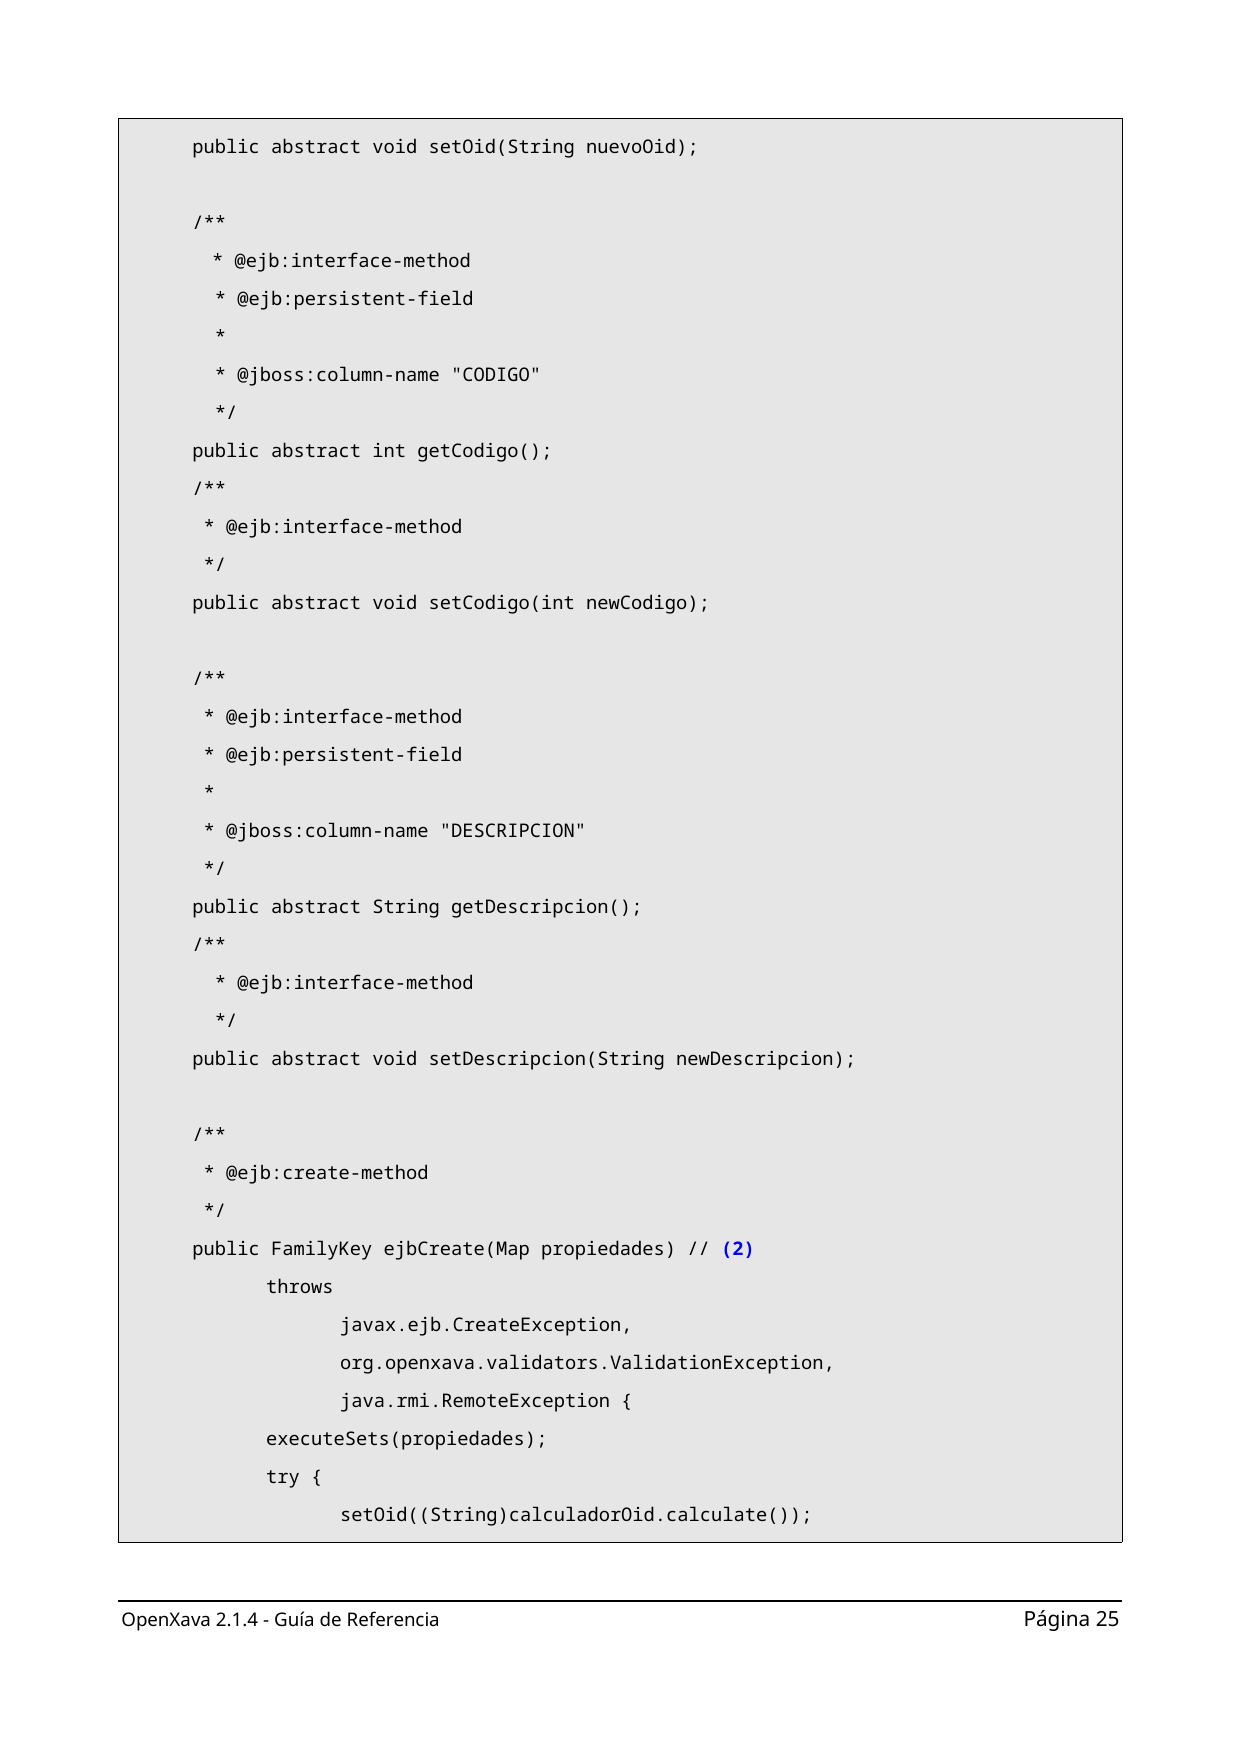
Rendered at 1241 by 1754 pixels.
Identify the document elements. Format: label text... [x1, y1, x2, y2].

text */ [119, 384, 1122, 422]
text * @ejb:create-method [119, 1145, 1122, 1183]
text org.openxava.validators.ValidationException, [119, 1335, 1122, 1373]
text javax.ejb.CreateException, [119, 1297, 1122, 1335]
text /** [119, 194, 1122, 232]
text */ [119, 1183, 1122, 1221]
text /** [119, 917, 1122, 954]
text public abstract void setDescripcion(String newDescripcion); [119, 1031, 1122, 1069]
text * @ejb:interface-method [119, 498, 1122, 536]
text public abstract void setOid(String nuevoOid); [119, 119, 1122, 156]
text setOid((String)calculadorOid.calculate()); [119, 1487, 1122, 1542]
text public FamilyKey ejbCreate(Map propiedades) // (2) [119, 1221, 1122, 1259]
text public abstract int getCodigo(); [119, 422, 1122, 460]
text try { [119, 1449, 1122, 1487]
text /** [119, 1107, 1122, 1145]
text * @ejb:persistent-field [119, 726, 1122, 764]
text executeSets(propiedades); [119, 1411, 1122, 1449]
text java.rmi.RemoteException { [119, 1373, 1122, 1411]
text */ [119, 841, 1122, 878]
text * @jboss:column-name "CODIGO" [119, 346, 1122, 384]
text * @ejb:persistent-field [119, 270, 1122, 308]
text */ [119, 993, 1122, 1031]
text * @jboss:column-name "DESCRIPCION" [119, 802, 1122, 841]
text * @ejb:interface-method [119, 232, 1122, 270]
text throws [119, 1259, 1122, 1297]
text public abstract String getDescripcion(); [119, 878, 1122, 917]
text /** [119, 460, 1122, 498]
text * [119, 308, 1122, 346]
text * @ejb:interface-method [119, 688, 1122, 726]
text /** [119, 650, 1122, 688]
text * @ejb:interface-method [119, 954, 1122, 993]
text * [119, 764, 1122, 802]
text public abstract void setCodigo(int newCodigo); [119, 574, 1122, 612]
text */ [119, 536, 1122, 574]
